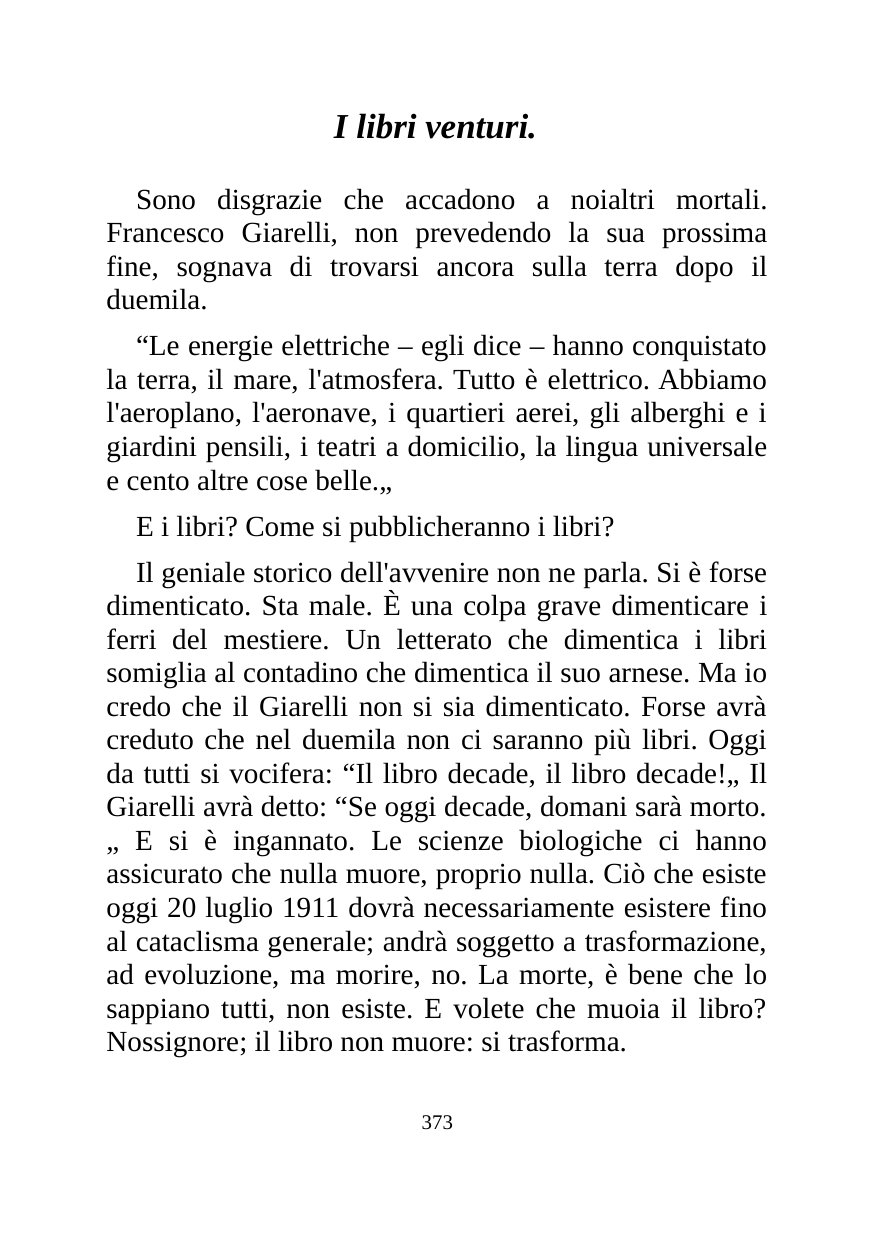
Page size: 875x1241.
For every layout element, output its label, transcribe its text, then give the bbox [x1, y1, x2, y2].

subtitle I libri venturi. [106, 106, 768, 146]
text E i libri? Come si pubblicheranno i libri? [106, 509, 768, 542]
text Il geniale storico dell'avvenire non ne parla. Si è forse dimenticato. Sta male. È una colpa grave dimenticare i ferri del mestiere. Un letterato che dimentica i libri somiglia al contadino che dimentica il suo arnese. Ma io credo che il Giarelli non si sia dimenticato. Forse avrà creduto che nel duemila non ci saranno più libri. Oggi da tutti si vocifera: “Il libro decade, il libro decade!„ Il Giarelli avrà detto: “Se oggi decade, domani sarà morto.„ E si è ingannato. Le scienze biologiche ci hanno assicurato che nulla muore, proprio nulla. Ciò che esiste oggi 20 luglio 1911 dovrà necessariamente esistere fino al cataclisma generale; andrà soggetto a trasformazione, ad evoluzione, ma morire, no. La morte, è bene che lo sappiano tutti, non esiste. E volete che muoia il libro? Nossignore; il libro non muore: si trasforma. [106, 555, 768, 1058]
text “Le energie elettriche – egli dice – hanno conquistato la terra, il mare, l'atmosfera. Tutto è elettrico. Abbiamo l'aeroplano, l'aeronave, i quartieri aerei, gli alberghi e i giardini pensili, i teatri a domicilio, la lingua universale e cento altre cose belle.„ [106, 328, 768, 496]
text Sono disgrazie che accadono a noialtri mortali. Francesco Giarelli, non prevedendo la sua prossima fine, sognava di trovarsi ancora sulla terra dopo il duemila. [106, 182, 768, 316]
